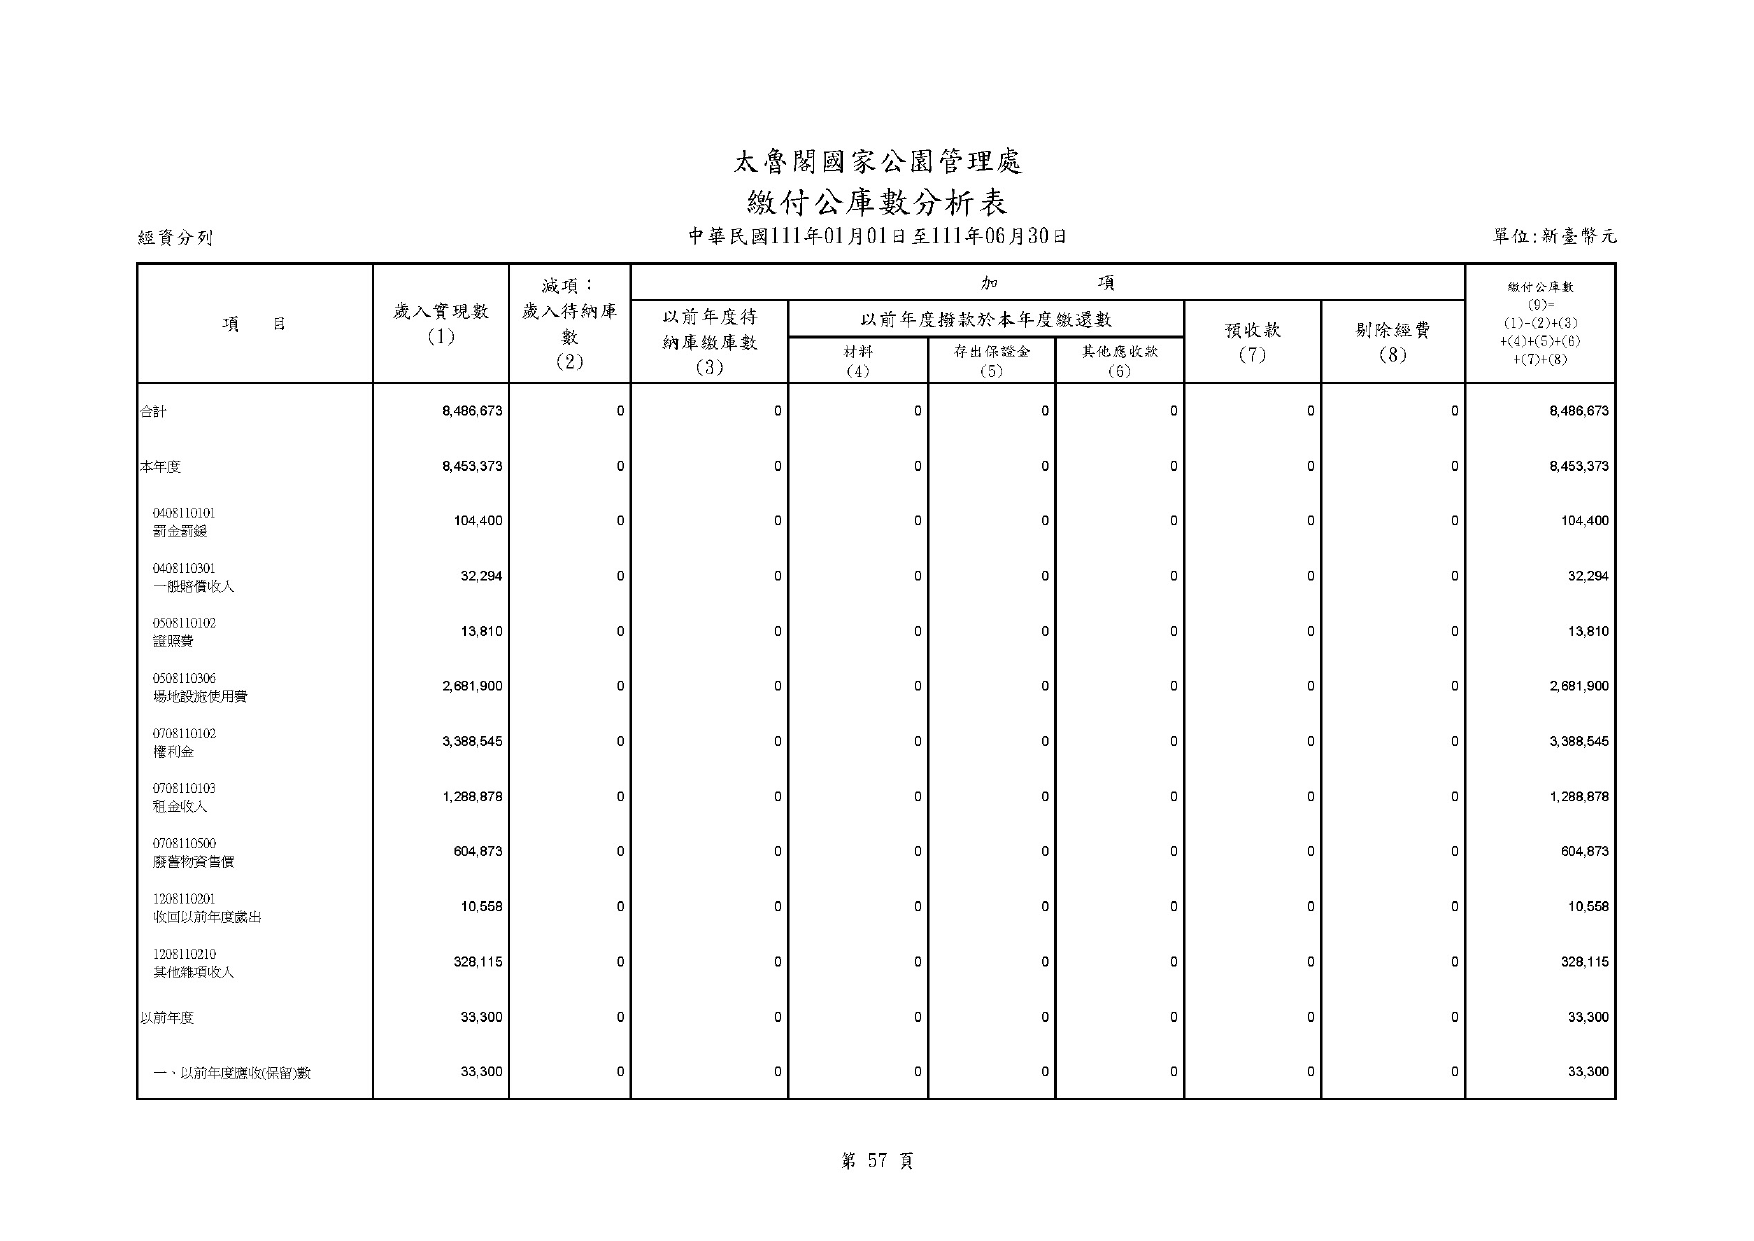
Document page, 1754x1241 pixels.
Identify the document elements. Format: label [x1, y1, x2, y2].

picture [59, 59, 1695, 1216]
